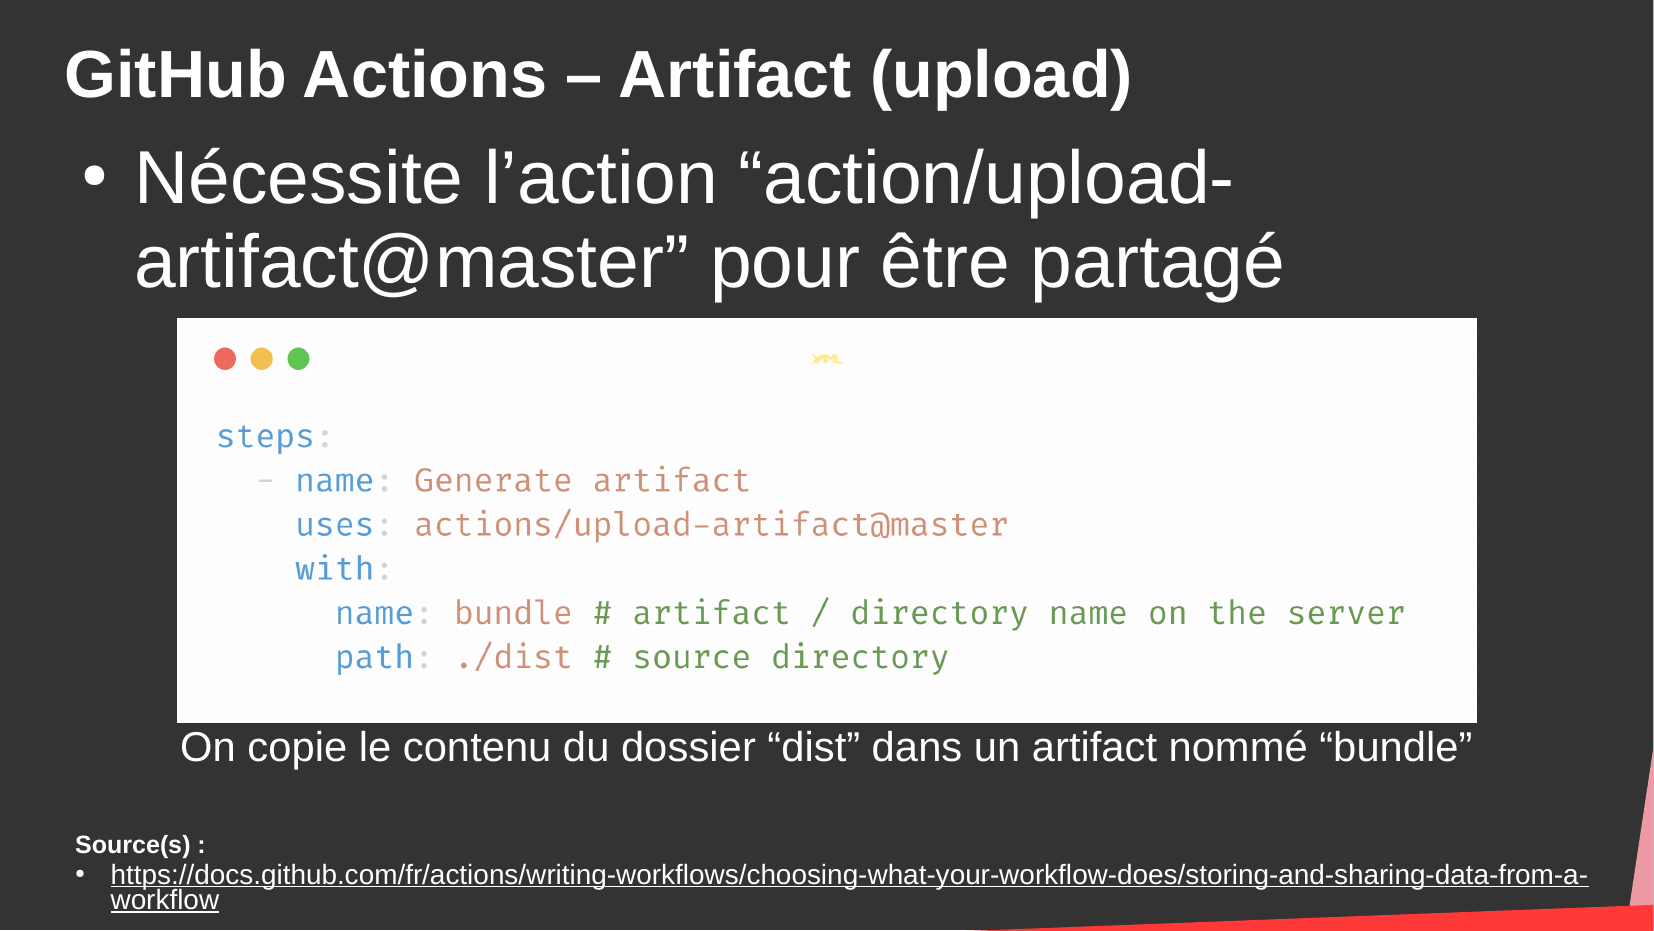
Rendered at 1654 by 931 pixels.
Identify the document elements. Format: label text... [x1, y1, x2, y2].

picture [177, 318, 1477, 723]
text_box On copie le contenu du dossier “dist” dans un artifact nommé “bundle” [165, 716, 1512, 792]
list Nécessite l’action “action/upload-artifact@master” pour être partagé [63, 135, 1542, 308]
title GitHub Actions – Artifact (upload) [64, 37, 1471, 113]
text_box Source(s) : https://docs.github.com/fr/actions/writing-workflows/choosing-what-your-workflow-does/storing-and-sharing-data-from-a-workflow [60, 791, 1607, 898]
text_box [967, 743, 1654, 931]
